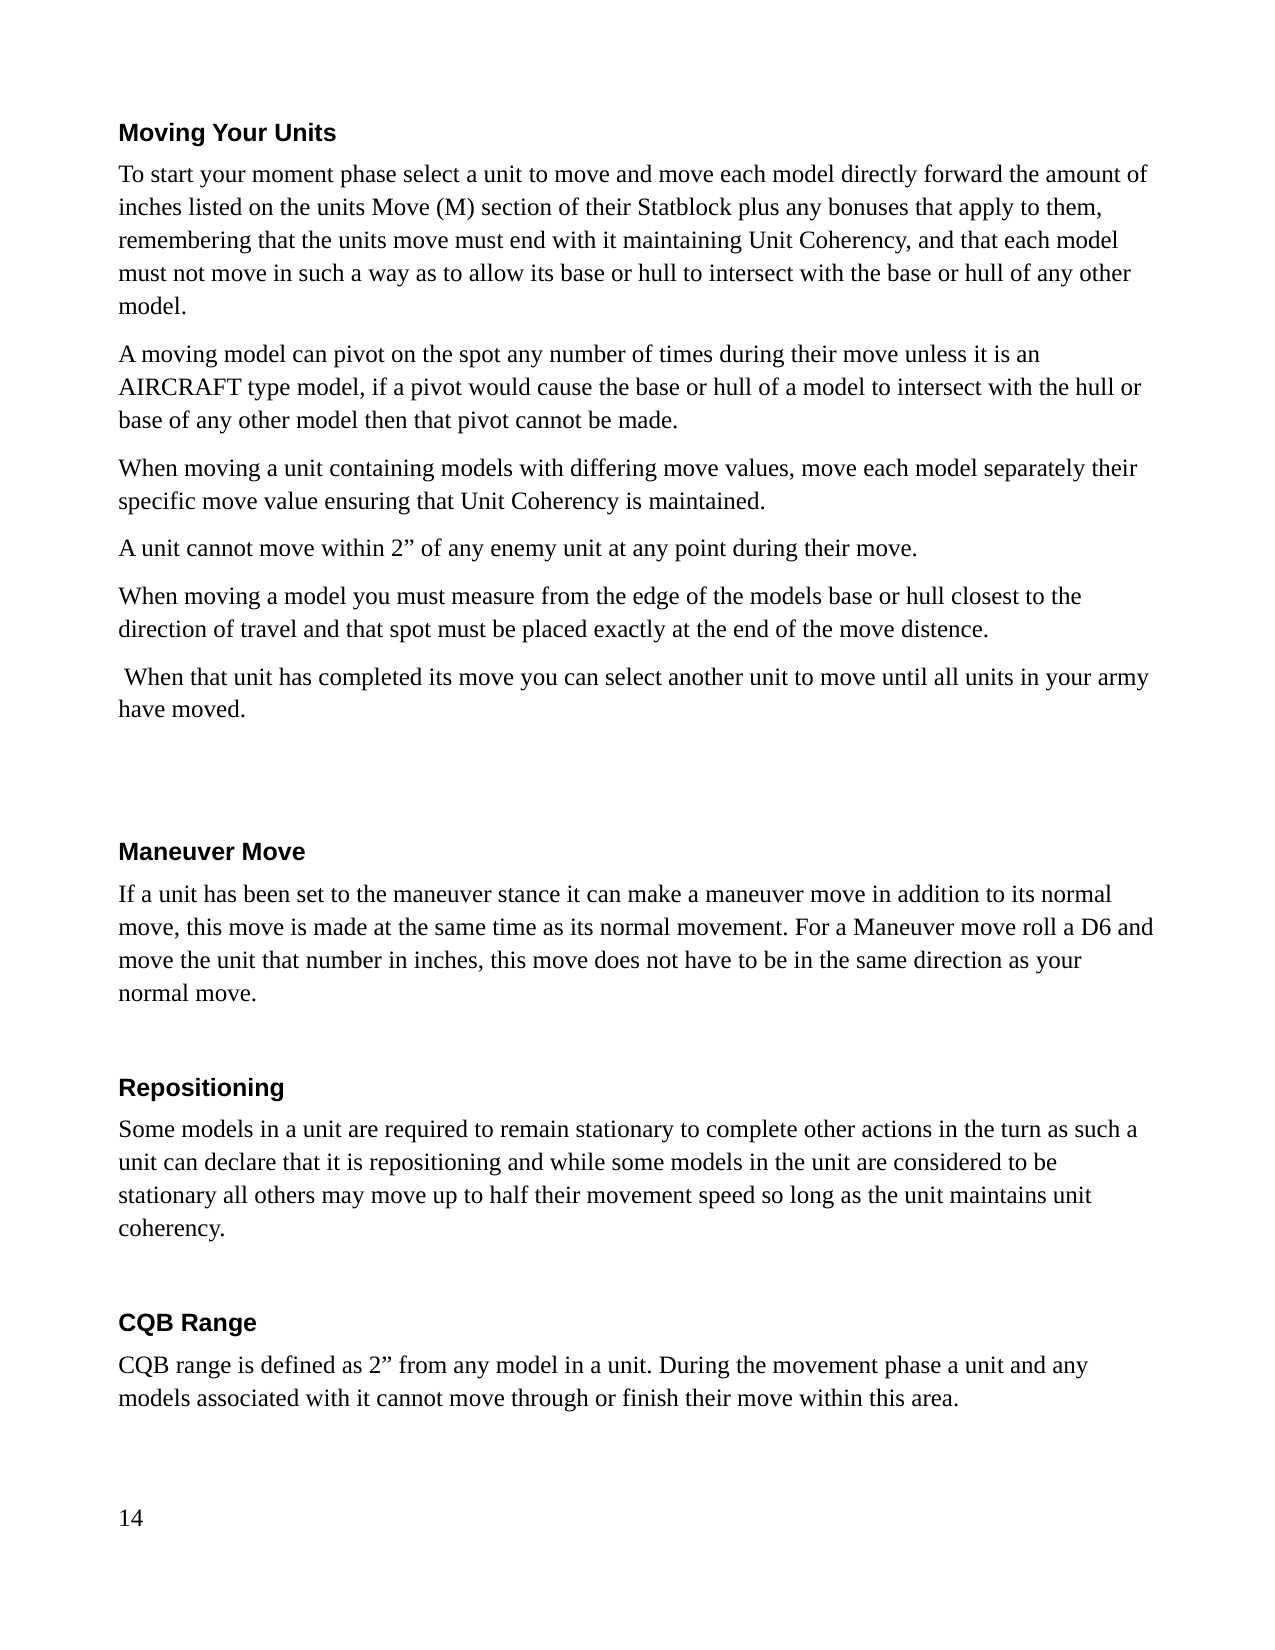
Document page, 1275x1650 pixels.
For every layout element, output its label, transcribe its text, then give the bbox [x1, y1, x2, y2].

subtitle Maneuver Move [118, 837, 1157, 866]
text A moving model can pivot on the spot any number of times during their move unless it is an AIRCRAFT type model, if a pivot would cause the base or hull of a model to intersect with the hull or base of any other model then that pivot cannot be made. [118, 339, 1157, 434]
text When moving a model you must measure from the edge of the models base or hull closest to the direction of travel and that spot must be placed exactly at the end of the move distence. [118, 581, 1157, 643]
text Some models in a unit are required to remain stationary to complete other actions in the turn as such a unit can declare that it is repositioning and while some models in the unit are considered to be stationary all others may move up to half their movement speed so long as the unit maintains unit coherency. [118, 1114, 1157, 1242]
text A unit cannot move within 2” of any enemy unit at any point during their move. [118, 533, 1157, 562]
text To start your moment phase select a unit to move and move each model directly forward the amount of inches listed on the units Move (M) section of their Statblock plus any bonuses that apply to them, remembering that the units move must end with it maintaining Unit Coherency, and that each model must not move in such a way as to allow its base or hull to intersect with the base or hull of any other model. [118, 159, 1157, 320]
subtitle Repositioning [118, 1073, 1157, 1102]
text If a unit has been set to the maneuver stance it can make a maneuver move in addition to its normal move, this move is made at the same time as its normal movement. For a Maneuver move roll a D6 and move the unit that number in inches, this move does not have to be in the same direction as your normal move. [118, 879, 1157, 1006]
text CQB range is defined as 2” from any model in a unit. During the movement phase a unit and any models associated with it cannot move through or finish their move within this area. [118, 1350, 1157, 1411]
text When moving a unit containing models with differing move values, move each model separately their specific move value ensuring that Unit Coherency is maintained. [118, 453, 1157, 514]
text When that unit has completed its move you can select another unit to move until all units in your army have moved. [118, 662, 1157, 723]
subtitle Moving Your Units [118, 118, 1157, 147]
subtitle CQB Range [118, 1308, 1157, 1337]
